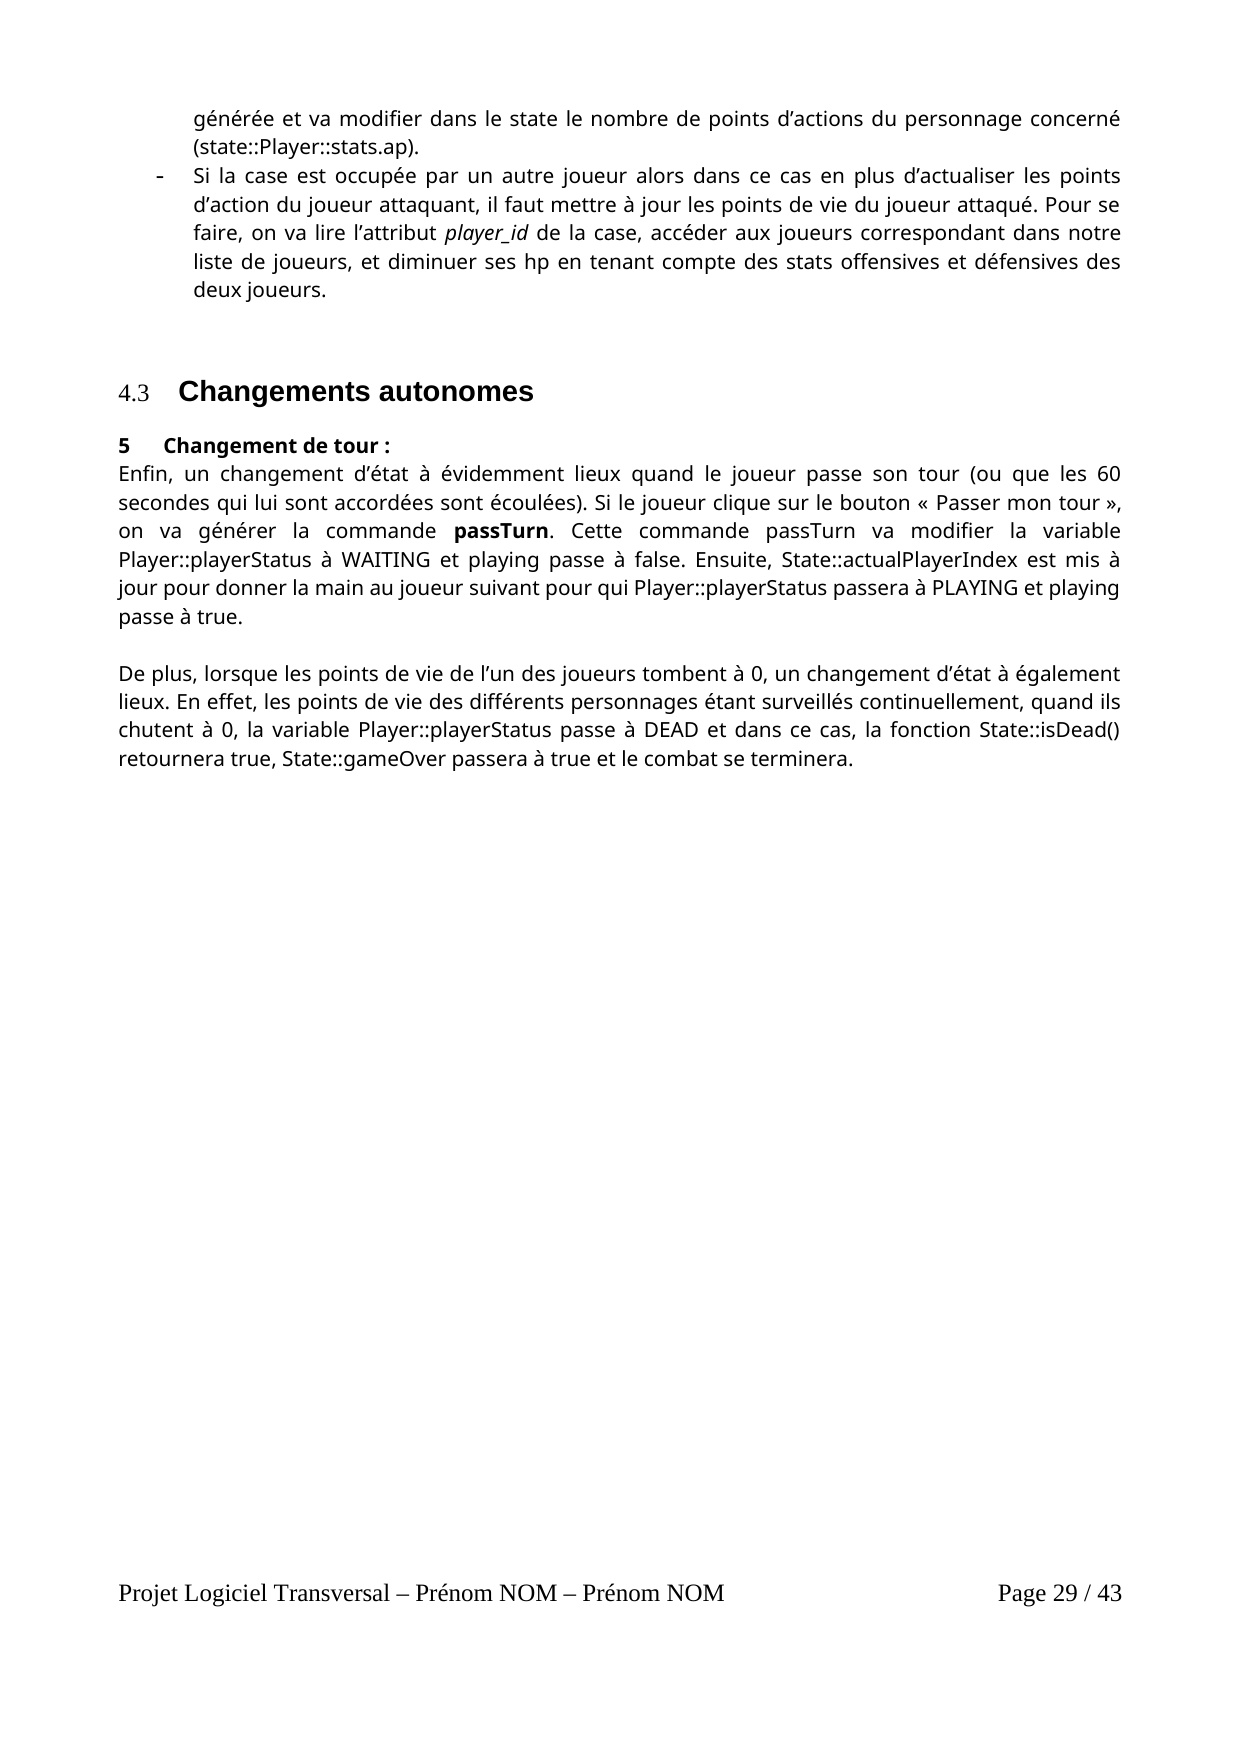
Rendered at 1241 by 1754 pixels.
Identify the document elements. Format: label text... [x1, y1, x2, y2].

list Si la case est occupée par un autre joueur alors dans ce cas en plus d’actualiser les points d’action du joueur attaquant, il faut mettre à jour les points de vie du joueur attaqué. Pour se faire, on va lire l’attribut player_id de la case, accéder aux joueurs correspondant dans notre liste de joueurs, et diminuer ses hp en tenant compte des stats offensives et défensives des deux joueurs. [156, 161, 1122, 304]
list générée et va modifier dans le state le nombre de points d’actions du personnage concerné (state::Player::stats.ap). [156, 104, 1122, 161]
list Changements autonomes [118, 374, 1122, 407]
text De plus, lorsque les points de vie de l’un des joueurs tombent à 0, un changement d’état à également lieux. En effet, les points de vie des différents personnages étant surveillés continuellement, quand ils chutent à 0, la variable Player::playerStatus passe à DEAD et dans ce cas, la fonction State::isDead() retournera true, State::gameOver passera à true et le combat se terminera. [118, 659, 1122, 772]
list Changement de tour : [118, 431, 1122, 459]
text Enfin, un changement d’état à évidemment lieux quand le joueur passe son tour (ou que les 60 secondes qui lui sont accordées sont écoulées). Si le joueur clique sur le bouton « Passer mon tour », on va générer la commande passTurn. Cette commande passTurn va modifier la variable Player::playerStatus à WAITING et playing passe à false. Ensuite, State::actualPlayerIndex est mis à jour pour donner la main au joueur suivant pour qui Player::playerStatus passera à PLAYING et playing passe à true. [118, 459, 1122, 630]
